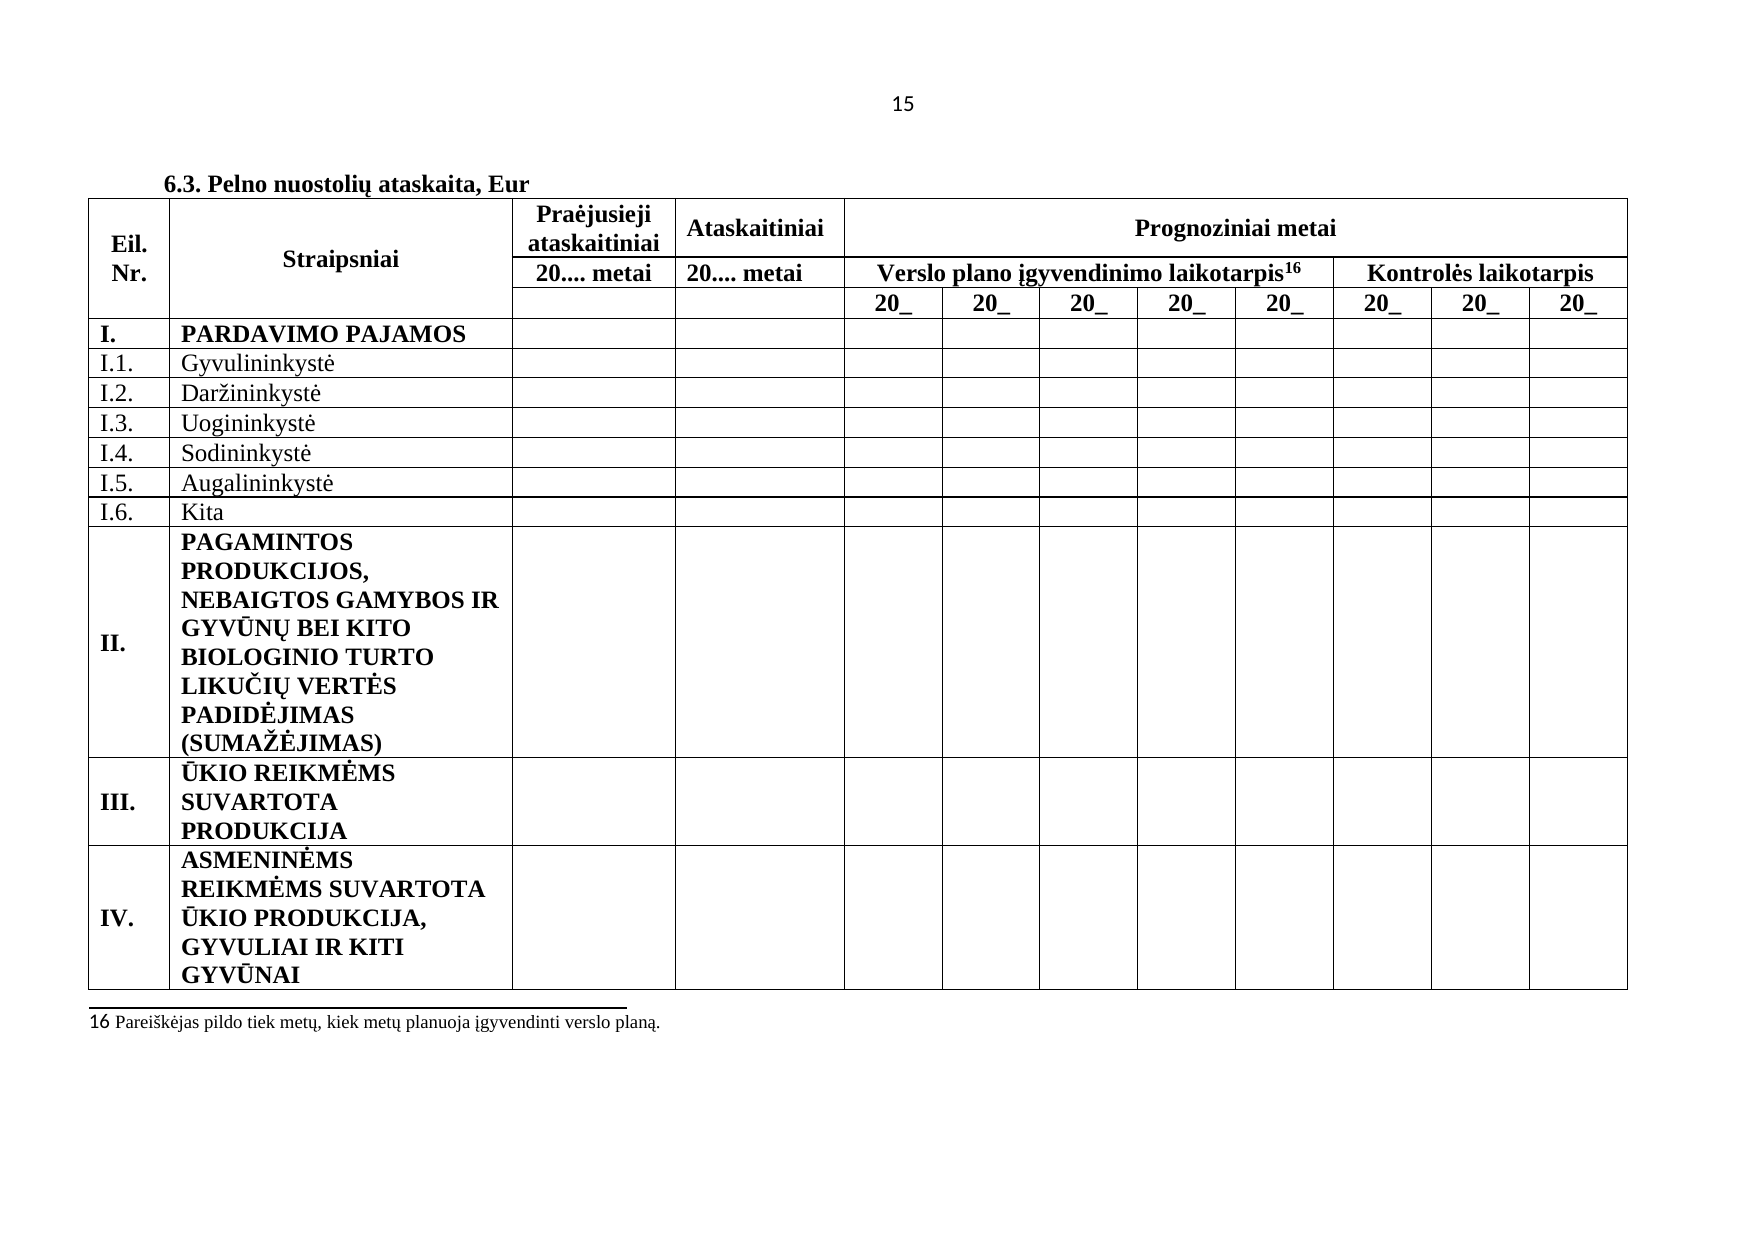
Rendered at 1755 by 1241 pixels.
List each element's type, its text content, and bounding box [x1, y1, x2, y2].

table_cell IV. [89, 846, 169, 989]
table_cell Uogininkystė [170, 408, 512, 437]
table_cell I.1. [89, 349, 169, 377]
table_cell [513, 846, 675, 989]
table_cell 20_ [943, 288, 1039, 318]
table_cell [1530, 468, 1627, 496]
table_cell [1334, 527, 1431, 757]
table_cell [676, 349, 844, 377]
table_cell [676, 846, 844, 989]
table_cell [1040, 758, 1137, 844]
table_cell PAGAMINTOS PRODUKCIJOS, NEBAIGTOS GAMYBOS IR GYVŪNŲ BEI KITO BIOLOGINIO TURTO LIKUČIŲ VERTĖS PADIDĖJIMAS (SUMAŽĖJIMAS) [170, 527, 512, 757]
table_cell [1040, 498, 1137, 526]
table_header Eil. Nr. [89, 199, 169, 318]
table_cell [1334, 378, 1431, 407]
table_cell [1432, 498, 1529, 526]
table_cell [513, 758, 675, 844]
table_cell I.2. [89, 378, 169, 407]
table_cell [1040, 349, 1137, 377]
table_cell [1334, 758, 1431, 844]
table_cell [845, 527, 942, 757]
table_cell I.4. [89, 438, 169, 467]
table_cell 20.... metai [676, 258, 844, 287]
table_cell [1530, 408, 1627, 437]
table_cell [513, 438, 675, 467]
table_cell [845, 349, 942, 377]
table_cell Gyvulininkystė [170, 349, 512, 377]
table_cell [1138, 378, 1235, 407]
table_cell I.6. [89, 498, 169, 526]
table_header Prognoziniai metai [845, 199, 1627, 256]
table_cell [943, 349, 1039, 377]
table_cell Kontrolės laikotarpis [1334, 258, 1627, 287]
table_cell [676, 319, 844, 347]
table_cell [1138, 408, 1235, 437]
table_cell [513, 498, 675, 526]
table_cell [1334, 349, 1431, 377]
table_cell [1236, 758, 1333, 844]
table_cell [943, 527, 1039, 757]
table_cell [1040, 527, 1137, 757]
table_cell [1138, 468, 1235, 496]
table_cell Augalininkystė [170, 468, 512, 496]
table_cell [1530, 527, 1627, 757]
table_cell [943, 408, 1039, 437]
table_cell [943, 498, 1039, 526]
table_cell [1334, 438, 1431, 467]
table_cell [1040, 468, 1137, 496]
table_cell [1432, 319, 1529, 347]
table_cell [1530, 438, 1627, 467]
table_header Praėjusieji ataskaitiniai [513, 199, 675, 256]
table_cell [943, 758, 1039, 844]
table_cell [943, 378, 1039, 407]
table_cell [1530, 378, 1627, 407]
table_cell [943, 438, 1039, 467]
table_cell [943, 468, 1039, 496]
table_cell [513, 319, 675, 347]
table_cell 20_ [1040, 288, 1137, 318]
table_cell [845, 758, 942, 844]
table_cell [1138, 527, 1235, 757]
table_cell [1334, 498, 1431, 526]
table_cell [943, 846, 1039, 989]
table_cell [1530, 758, 1627, 844]
table_cell Sodininkystė [170, 438, 512, 467]
table_cell 20_ [1530, 288, 1627, 318]
table_cell Kita [170, 498, 512, 526]
table_cell [1040, 378, 1137, 407]
table_cell [1334, 319, 1431, 347]
table_cell 20_ [1334, 288, 1431, 318]
table_cell [845, 468, 942, 496]
table_cell [676, 378, 844, 407]
table_cell [676, 527, 844, 757]
table_cell [676, 408, 844, 437]
table_cell [1432, 408, 1529, 437]
table_cell [1432, 349, 1529, 377]
table_cell [1530, 319, 1627, 347]
table_cell [1432, 846, 1529, 989]
table_cell [1432, 527, 1529, 757]
table_cell [1236, 408, 1333, 437]
table_cell [943, 319, 1039, 347]
table_cell [1432, 378, 1529, 407]
table_cell 20_ [1432, 288, 1529, 318]
table_cell [1236, 438, 1333, 467]
table_cell [513, 288, 675, 318]
table_cell [1138, 846, 1235, 989]
table_cell 20_ [1138, 288, 1235, 318]
table_cell [1530, 349, 1627, 377]
table_cell [1236, 527, 1333, 757]
table_cell [1040, 846, 1137, 989]
table_cell [845, 498, 942, 526]
table_cell I.5. [89, 468, 169, 496]
table_cell [1530, 846, 1627, 989]
table_cell I.3. [89, 408, 169, 437]
table_cell [1236, 498, 1333, 526]
table_cell [513, 527, 675, 757]
table_cell [1432, 758, 1529, 844]
table_cell [513, 468, 675, 496]
table_cell [676, 468, 844, 496]
table_cell [676, 438, 844, 467]
table_cell I. [89, 319, 169, 347]
text 6.3. Pelno nuostolių ataskaita, Eur [89, 169, 1717, 198]
table_cell [845, 319, 942, 347]
table_cell [1236, 468, 1333, 496]
table_cell ŪKIO REIKMĖMS SUVARTOTA PRODUKCIJA [170, 758, 512, 844]
table_cell [1138, 349, 1235, 377]
table_cell [513, 378, 675, 407]
table_cell [513, 349, 675, 377]
table_cell [845, 846, 942, 989]
table_cell III. [89, 758, 169, 844]
table_cell 20.... metai [513, 258, 675, 287]
table_cell [676, 498, 844, 526]
table_cell [845, 378, 942, 407]
table_cell [1432, 438, 1529, 467]
table_cell [1138, 319, 1235, 347]
table_cell 20_ [845, 288, 942, 318]
table_cell Verslo plano įgyvendinimo laikotarpis [845, 258, 1333, 287]
table_cell PARDAVIMO PAJAMOS [170, 319, 512, 347]
table_cell [1138, 498, 1235, 526]
table_cell [676, 758, 844, 844]
table_header Ataskaitiniai [676, 199, 844, 256]
table_cell [1138, 438, 1235, 467]
table_cell [1334, 408, 1431, 437]
table_cell [1040, 319, 1137, 347]
table_cell [1040, 408, 1137, 437]
table_header Straipsniai [170, 199, 512, 318]
table_cell [1040, 438, 1137, 467]
table_cell [845, 438, 942, 467]
table_cell [513, 408, 675, 437]
table_cell ASMENINĖMS REIKMĖMS SUVARTOTA ŪKIO PRODUKCIJA, GYVULIAI IR KITI GYVŪNAI [170, 846, 512, 989]
table_cell [1530, 498, 1627, 526]
table_cell [1334, 468, 1431, 496]
table_cell [1432, 468, 1529, 496]
table_cell [1138, 758, 1235, 844]
table_cell 20_ [1236, 288, 1333, 318]
table_cell II. [89, 527, 169, 757]
table_cell [676, 288, 844, 318]
table_cell [1236, 378, 1333, 407]
table_cell [1236, 846, 1333, 989]
table_cell [1236, 319, 1333, 347]
table_cell [845, 408, 942, 437]
table_cell [1236, 349, 1333, 377]
table_cell [1334, 846, 1431, 989]
table_cell Daržininkystė [170, 378, 512, 407]
